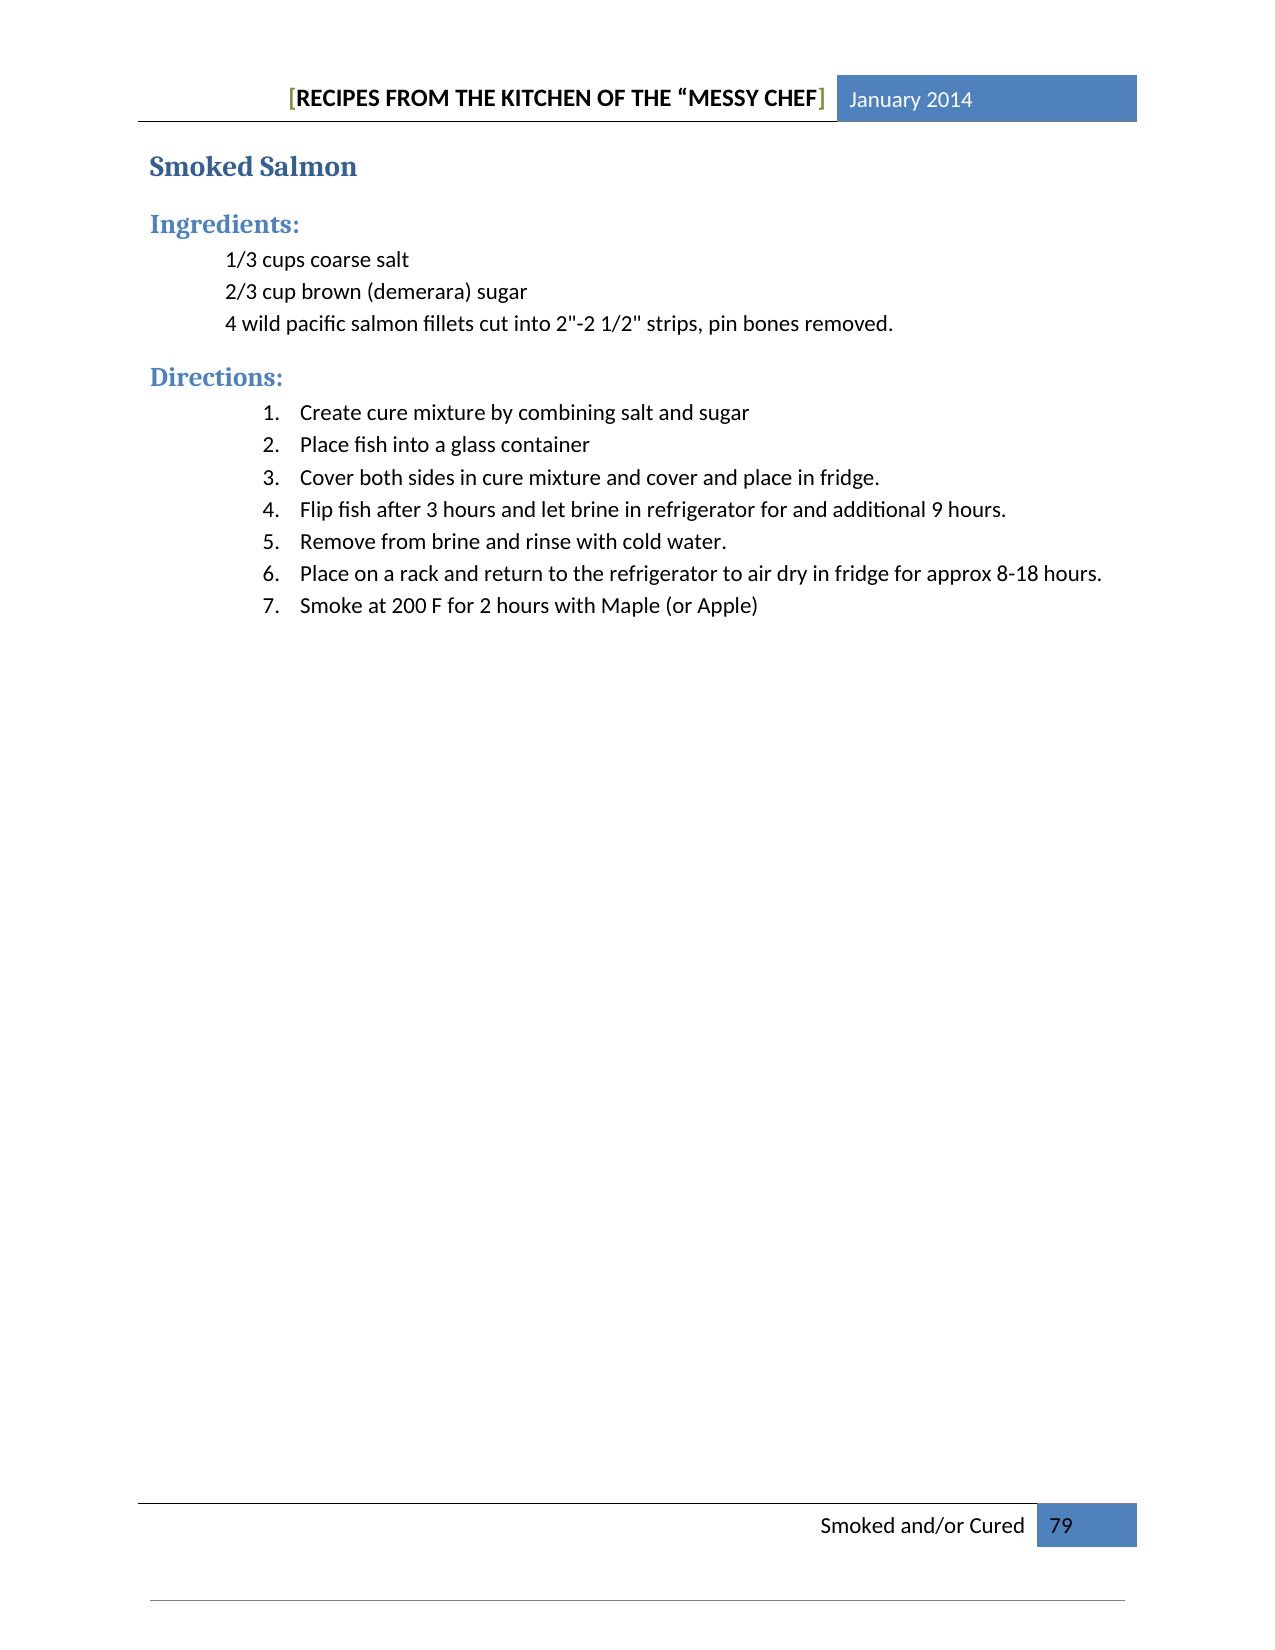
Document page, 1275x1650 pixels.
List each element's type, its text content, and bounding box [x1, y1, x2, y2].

list Cover both sides in cure mixture and cover and place in fridge. [262, 463, 1125, 491]
list Remove from brine and rinse with cold water. [262, 527, 1125, 555]
list Flip fish after 3 hours and let brine in refrigerator for and additional 9 hours. [262, 495, 1125, 523]
list Smoke at 200 F for 2 hours with Maple (or Apple) [262, 591, 1125, 619]
list 2/3 cup brown (demerara) sugar [225, 277, 1125, 305]
list Place fish into a glass container [262, 430, 1125, 458]
list Place on a rack and return to the refrigerator to air dry in fridge for approx 8-18 hours. [262, 559, 1125, 587]
subtitle Ingredients: [150, 209, 1125, 241]
list 4 wild pacific salmon fillets cut into 2"-2 1/2" strips, pin bones removed. [225, 309, 1125, 337]
subtitle Smoked Salmon [150, 150, 1125, 183]
list 1/3 cups coarse salt [225, 245, 1125, 273]
subtitle Directions: [150, 362, 1125, 394]
list Create cure mixture by combining salt and sugar [262, 398, 1125, 426]
